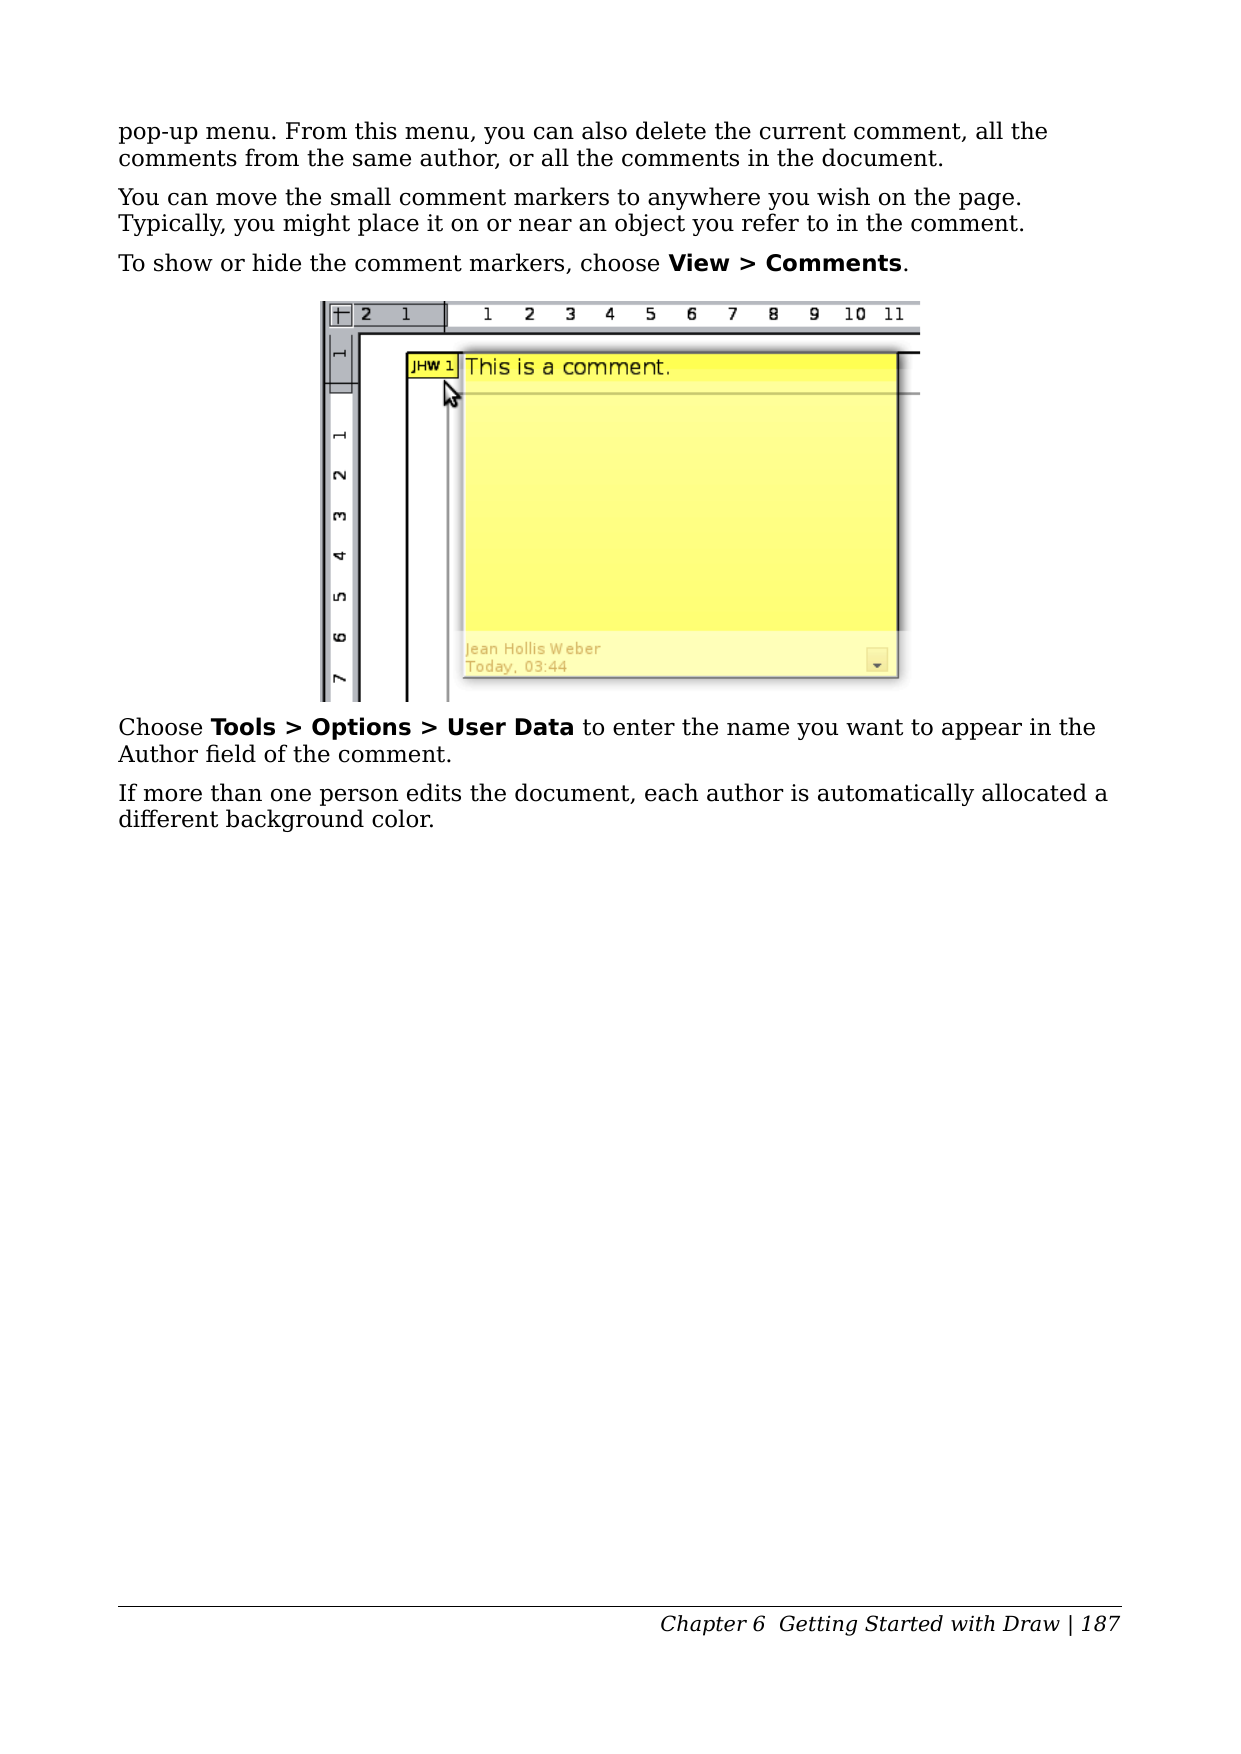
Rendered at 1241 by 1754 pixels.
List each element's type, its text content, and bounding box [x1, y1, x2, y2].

text Choose Tools > Options > User Data to enter the name you want to appear in the Author field of the comment. [118, 714, 1122, 767]
picture [320, 301, 921, 702]
text If more than one person edits the document, each author is automatically allocated a different background color. [118, 780, 1122, 833]
text You can move the small comment markers to anywhere you wish on the page. Typically, you might place it on or near an object you refer to in the comment. [118, 184, 1122, 237]
text To show or hide the comment markers, choose View > Comments. [118, 250, 1122, 276]
text pop-up menu. From this menu, you can also delete the current comment, all the comments from the same author, or all the comments in the document. [118, 118, 1122, 171]
